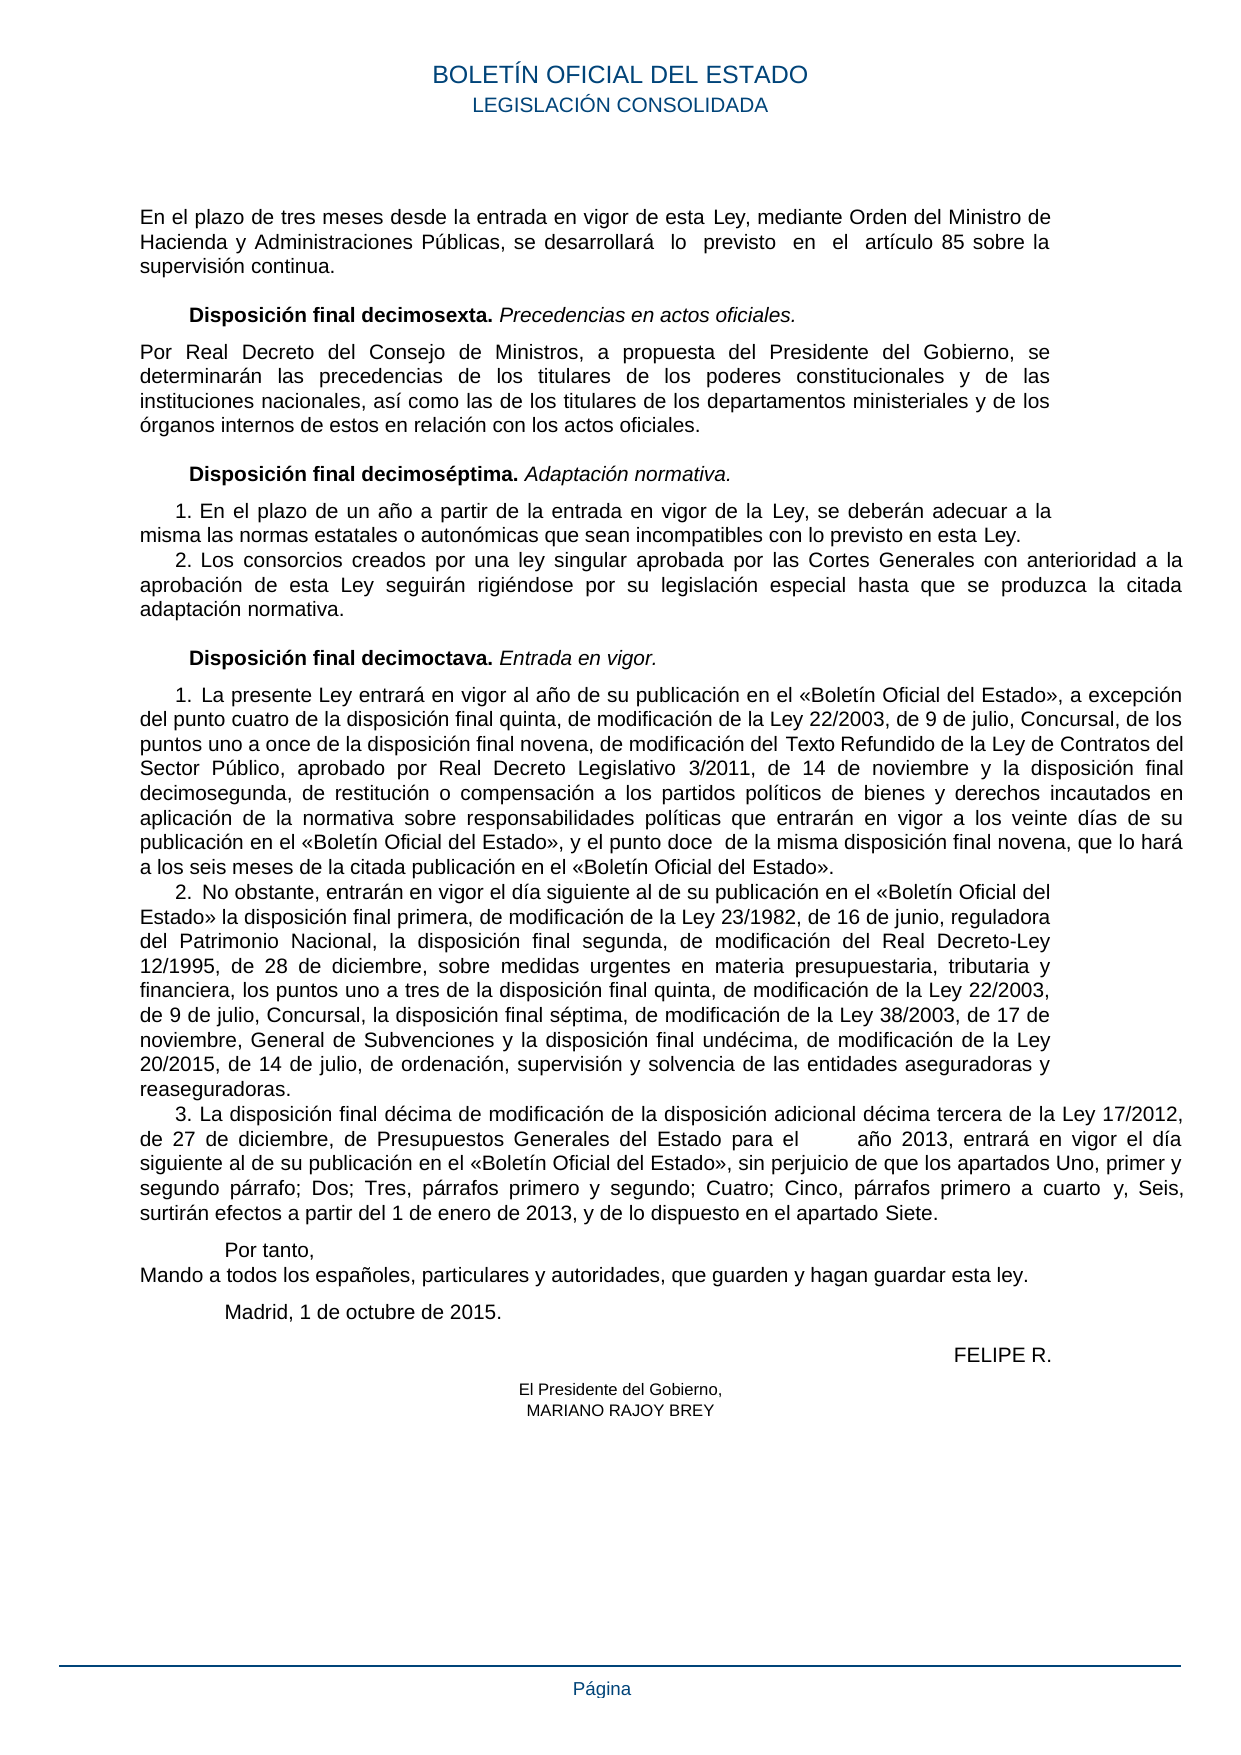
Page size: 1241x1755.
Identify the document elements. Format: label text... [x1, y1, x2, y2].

text Mando a todos los españoles, particulares y autoridades, que guarden y hagan guardar esta ley. [139, 1263, 1052, 1287]
text Disposición final decimoctava. Entrada en vigor. [189, 646, 1184, 669]
list No obstante, entrarán en vigor el día siguiente al de su publicación en el «Boletín Oficial del Estado» la disposición final primera, de modificación de la Ley 23/1982, de 16 de junio, reguladora del Patrimonio Nacional, la disposición final segunda, de modificación del Real Decreto-Ley 12/1995, de 28 de diciembre, sobre medidas urgentes en materia presupuestaria, tributaria y financiera, los puntos uno a tres de la disposición final quinta, de modificación de la Ley 22/2003, de 9 de julio, Concursal, la disposición final séptima, de modificación de la Ley 38/2003, de 17 de noviembre, General de Subvenciones y la disposición final undécima, de modificación de la Ley 20/2015, de 14 de julio, de ordenación, supervisión y solvencia de las entidades aseguradoras y reaseguradoras. [139, 880, 1052, 1101]
text Por tanto, [224, 1238, 1184, 1262]
text FELIPE R. [139, 1343, 1052, 1367]
text Disposición final decimosexta. Precedencias en actos oficiales. [189, 303, 1184, 327]
list La disposición final décima de modificación de la disposición adicional décima tercera de la Ley 17/2012, de 27 de diciembre, de Presupuestos Generales del Estado para el año 2013, entrará en vigor el día siguiente al de su publicación en el «Boletín Oficial del Estado», sin perjuicio de que los apartados Uno, primer y segundo párrafo; Dos; Tres, párrafos primero y segundo; Cuatro; Cinco, párrafos primero a cuarto y, Seis, surtirán efectos a partir del 1 de enero de 2013, y de lo dispuesto en el apartado Siete. [139, 1102, 1184, 1224]
text En el plazo de tres meses desde la entrada en vigor de esta Ley, mediante Orden del Ministro de Hacienda y Administraciones Públicas, se desarrollará lo previsto en el artículo 85 sobre la supervisión continua. [139, 205, 1052, 278]
text Disposición final decimoséptima. Adaptación normativa. [189, 462, 1184, 486]
text El Presidente del Gobierno, MARIANO RAJOY BREY [509, 1380, 732, 1420]
text Madrid, 1 de octubre de 2015. [224, 1300, 1184, 1324]
list La presente Ley entrará en vigor al año de su publicación en el «Boletín Oficial del Estado», a excepción del punto cuatro de la disposición final quinta, de modificación de la Ley 22/2003, de 9 de julio, Concursal, de los puntos uno a once de la disposición final novena, de modificación del Texto Refundido de la Ley de Contratos del Sector Público, aprobado por Real Decreto Legislativo 3/2011, de 14 de noviembre y la disposición final decimosegunda, de restitución o compensación a los partidos políticos de bienes y derechos incautados en aplicación de la normativa sobre responsabilidades políticas que entrarán en vigor a los veinte días de su publicación en el «Boletín Oficial del Estado», y el punto doce de la misma disposición final novena, que lo hará a los seis meses de la citada publicación en el «Boletín Oficial del Estado». [139, 682, 1184, 878]
list Los consorcios creados por una ley singular aprobada por las Cortes Generales con anterioridad a la aprobación de esta Ley seguirán rigiéndose por su legislación especial hasta que se produzca la citada adaptación normativa. [139, 548, 1184, 621]
list En el plazo de un año a partir de la entrada en vigor de la Ley, se deberán adecuar a la misma las normas estatales o autonómicas que sean incompatibles con lo previsto en esta Ley. [139, 499, 1052, 547]
text Por Real Decreto del Consejo de Ministros, a propuesta del Presidente del Gobierno, se determinarán las precedencias de los titulares de los poderes constitucionales y de las instituciones nacionales, así como las de los titulares de los departamentos ministeriales y de los órganos internos de estos en relación con los actos oficiales. [139, 339, 1052, 437]
